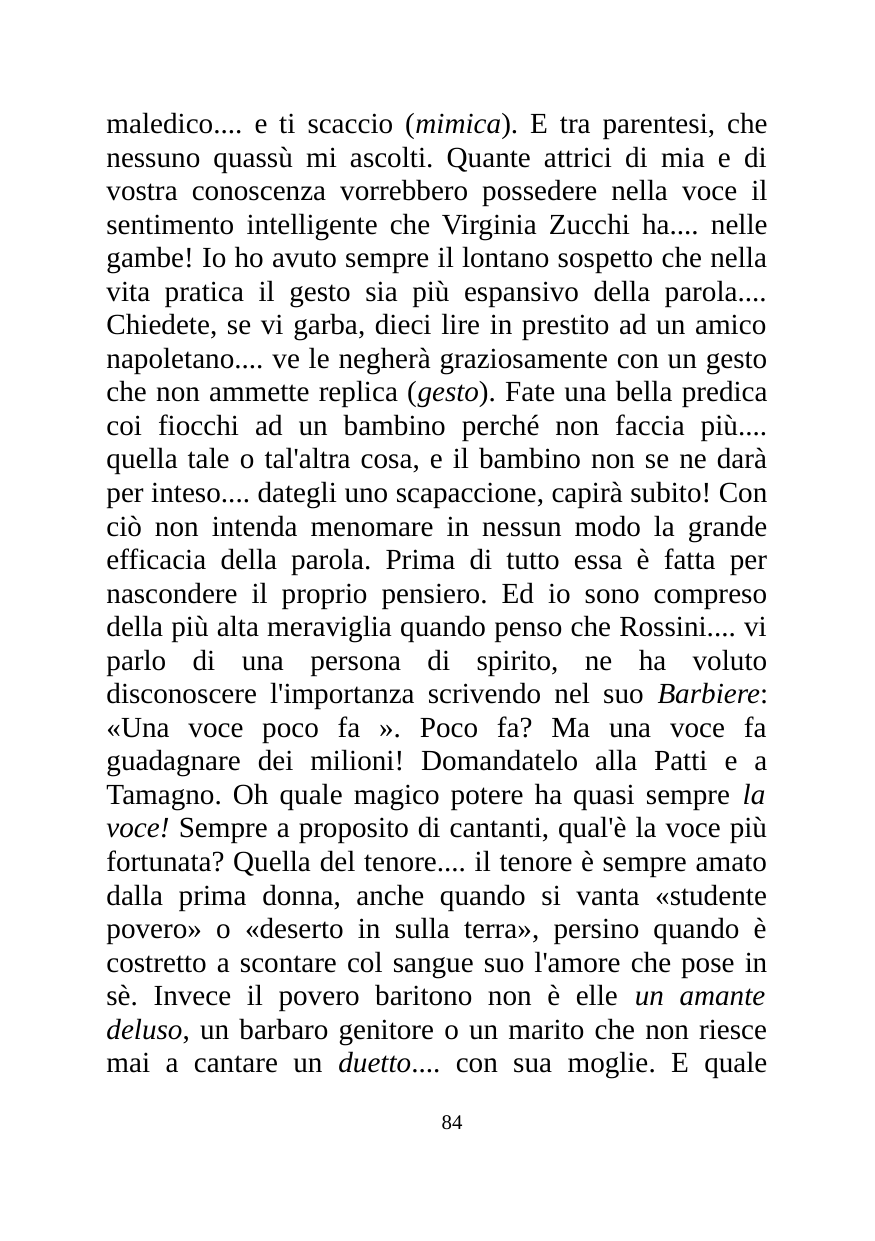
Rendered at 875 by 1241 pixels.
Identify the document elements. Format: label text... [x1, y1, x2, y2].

text maledico.... e ti scaccio (mimica). E tra parentesi, che nessuno quassù mi ascolti. Quante attrici di mia e di vostra conoscenza vorrebbero possedere nella voce il sentimento intelligente che Virginia Zucchi ha.... nelle gambe! Io ho avuto sempre il lontano sospetto che nella vita pratica il gesto sia più espansivo della parola.... Chiedete, se vi garba, dieci lire in prestito ad un amico napoletano.... ve le negherà graziosamente con un gesto che non ammette replica (gesto). Fate una bella predica coi fiocchi ad un bambino perché non faccia più.... quella tale o tal'altra cosa, e il bambino non se ne darà per inteso.... dategli uno scapaccione, capirà subito! Con ciò non intenda menomare in nessun modo la grande efficacia della parola. Prima di tutto essa è fatta per nascondere il proprio pensiero. Ed io sono compreso della più alta meraviglia quando penso che Rossini.... vi parlo di una persona di spirito, ne ha voluto disconoscere l'importanza scrivendo nel suo Barbiere: «Una voce poco fa ». Poco fa? Ma una voce fa guadagnare dei milioni! Domandatelo alla Patti e a Tamagno. Oh quale magico potere ha quasi sempre la voce! Sempre a proposito di cantanti, qual'è la voce più fortunata? Quella del tenore.... il tenore è sempre amato dalla prima donna, anche quando si vanta «studente povero» o «deserto in sulla terra», persino quando è costretto a scontare col sangue suo l'amore che pose in sè. Invece il povero baritono non è elle un amante deluso, un barbaro genitore o un marito che non riesce mai a cantare un duetto.... con sua moglie. E quale [106, 106, 768, 1079]
